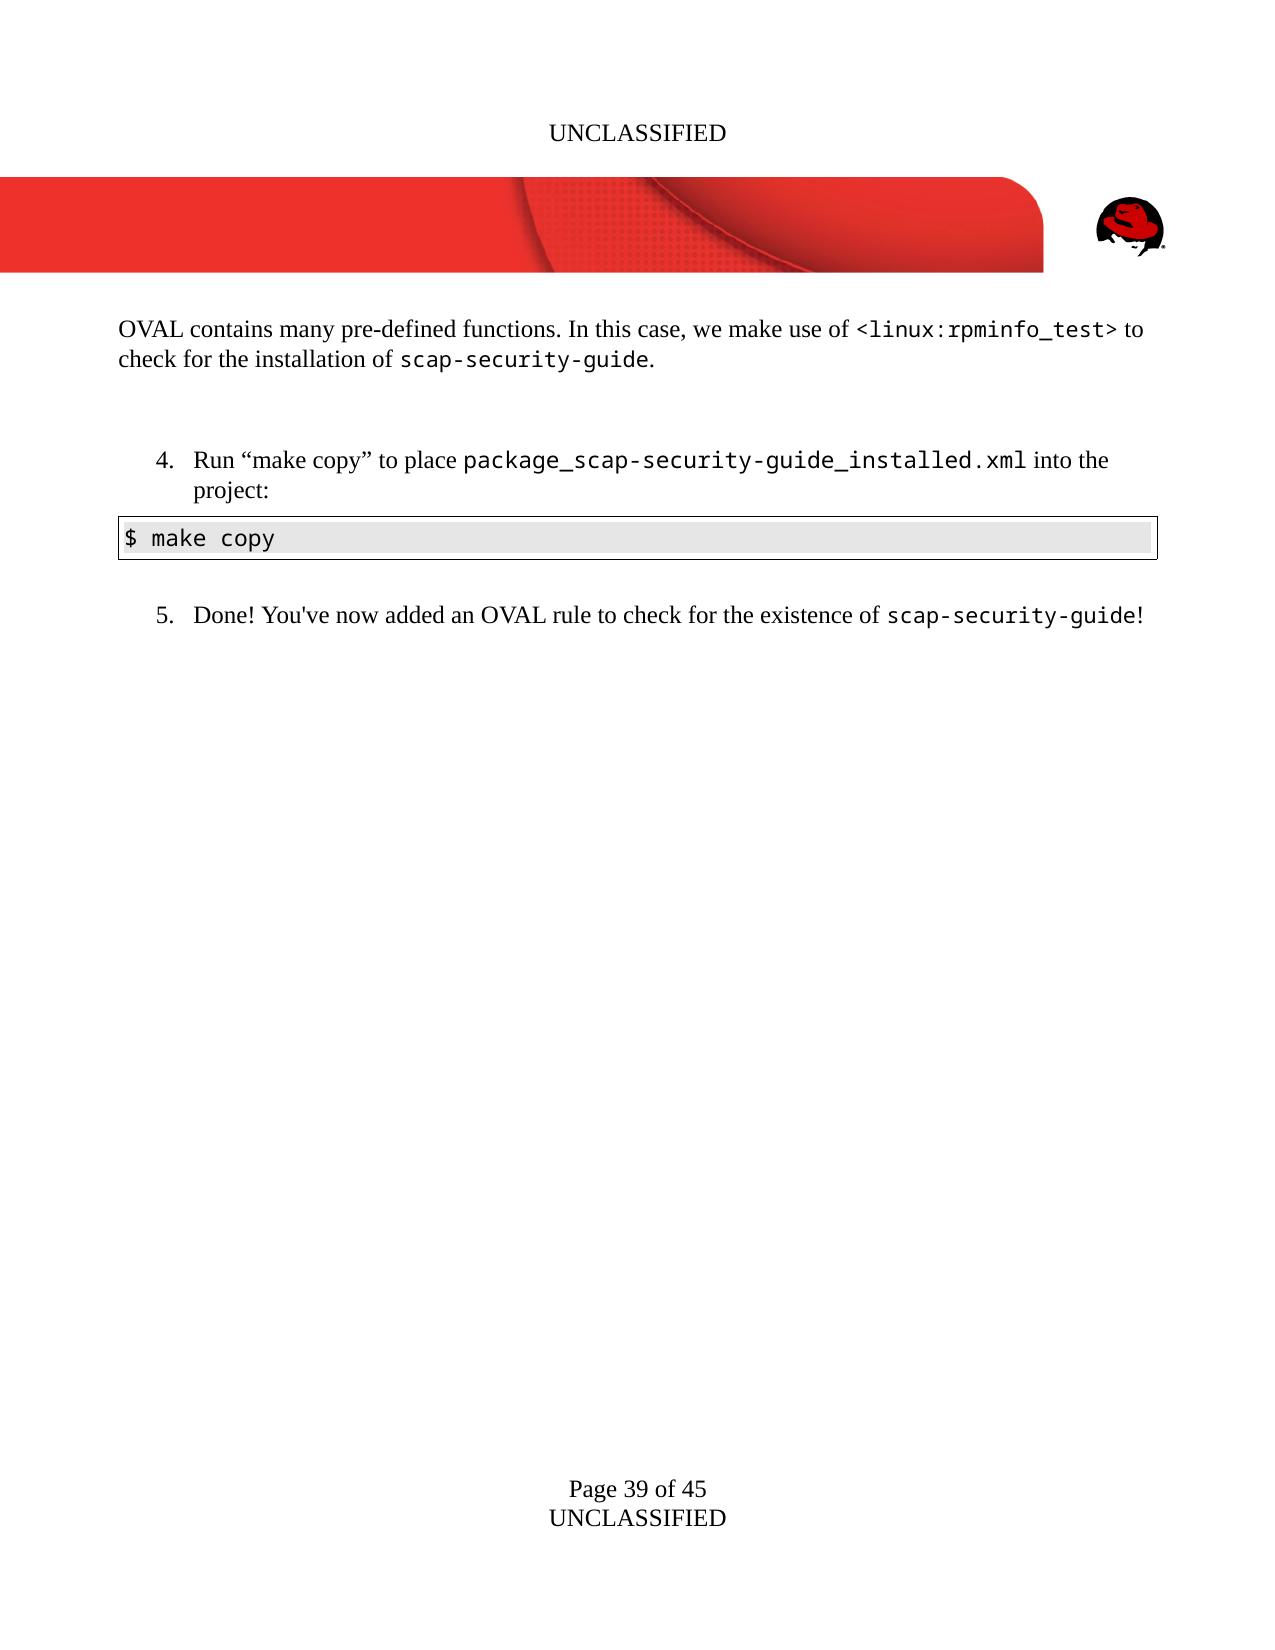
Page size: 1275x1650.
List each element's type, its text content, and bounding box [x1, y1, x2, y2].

picture [0, 177, 1170, 273]
text OVAL contains many pre-defined functions. In this case, we make use of <linux:rpminfo_test> to check for the installation of scap-security-guide. [118, 314, 1157, 431]
list Run “make copy” to place package_scap-security-guide_installed.xml into the project: [156, 444, 1157, 504]
list Done! You've now added an OVAL rule to check for the existence of scap-security-guide! [156, 600, 1157, 630]
table_header $ make copy [119, 517, 1157, 559]
